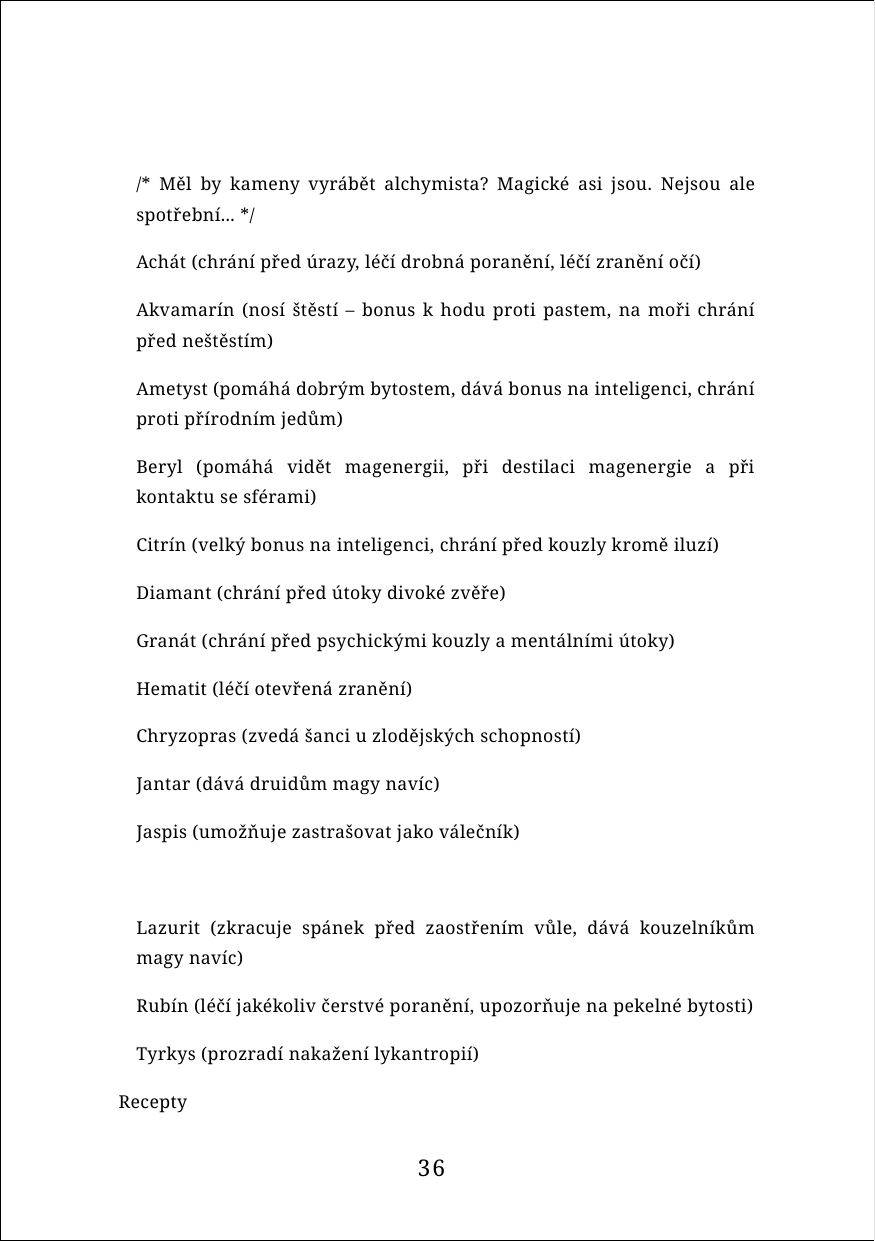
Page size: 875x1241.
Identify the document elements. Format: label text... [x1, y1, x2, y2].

text Rubín (léčí jakékoliv čerstvé poranění, upozorňuje na pekelné bytosti) [136, 994, 756, 1018]
text Citrín (velký bonus na inteligenci, chrání před kouzly kromě iluzí) [136, 532, 756, 556]
text Achát (chrání před úrazy, léčí drobná poranění, léčí zranění očí) [136, 250, 756, 274]
text Hematit (léčí otevřená zranění) [136, 676, 756, 700]
text Granát (chrání před psychickými kouzly a mentálními útoky) [136, 628, 756, 652]
text Tyrkys (prozradí nakažení lykantropií) [136, 1042, 756, 1066]
text Akvamarín (nosí štěstí – bonus k hodu proti pastem, na moři chrání před neštěstím) [136, 298, 756, 352]
text Beryl (pomáhá vidět magenergii, při destilaci magenergie a při kontaktu se sférami) [136, 454, 756, 508]
text Diamant (chrání před útoky divoké zvěře) [136, 580, 756, 604]
text Recepty [118, 1089, 756, 1114]
text Jaspis (umožňuje zastrašovat jako válečník) [136, 820, 756, 844]
text /* Měl by kameny vyrábět alchymista? Magické asi jsou. Nejsou ale spotřební... */ [136, 172, 756, 226]
text Chryzopras (zvedá šanci u zlodějských schopností) [136, 724, 756, 748]
text Ametyst (pomáhá dobrým bytostem, dává bonus na inteligenci, chrání proti přírodním jedům) [136, 376, 756, 430]
text Lazurit (zkracuje spánek před zaostřením vůle, dává kouzelníkům magy navíc) [136, 916, 756, 970]
text Jantar (dává druidům magy navíc) [136, 772, 756, 796]
